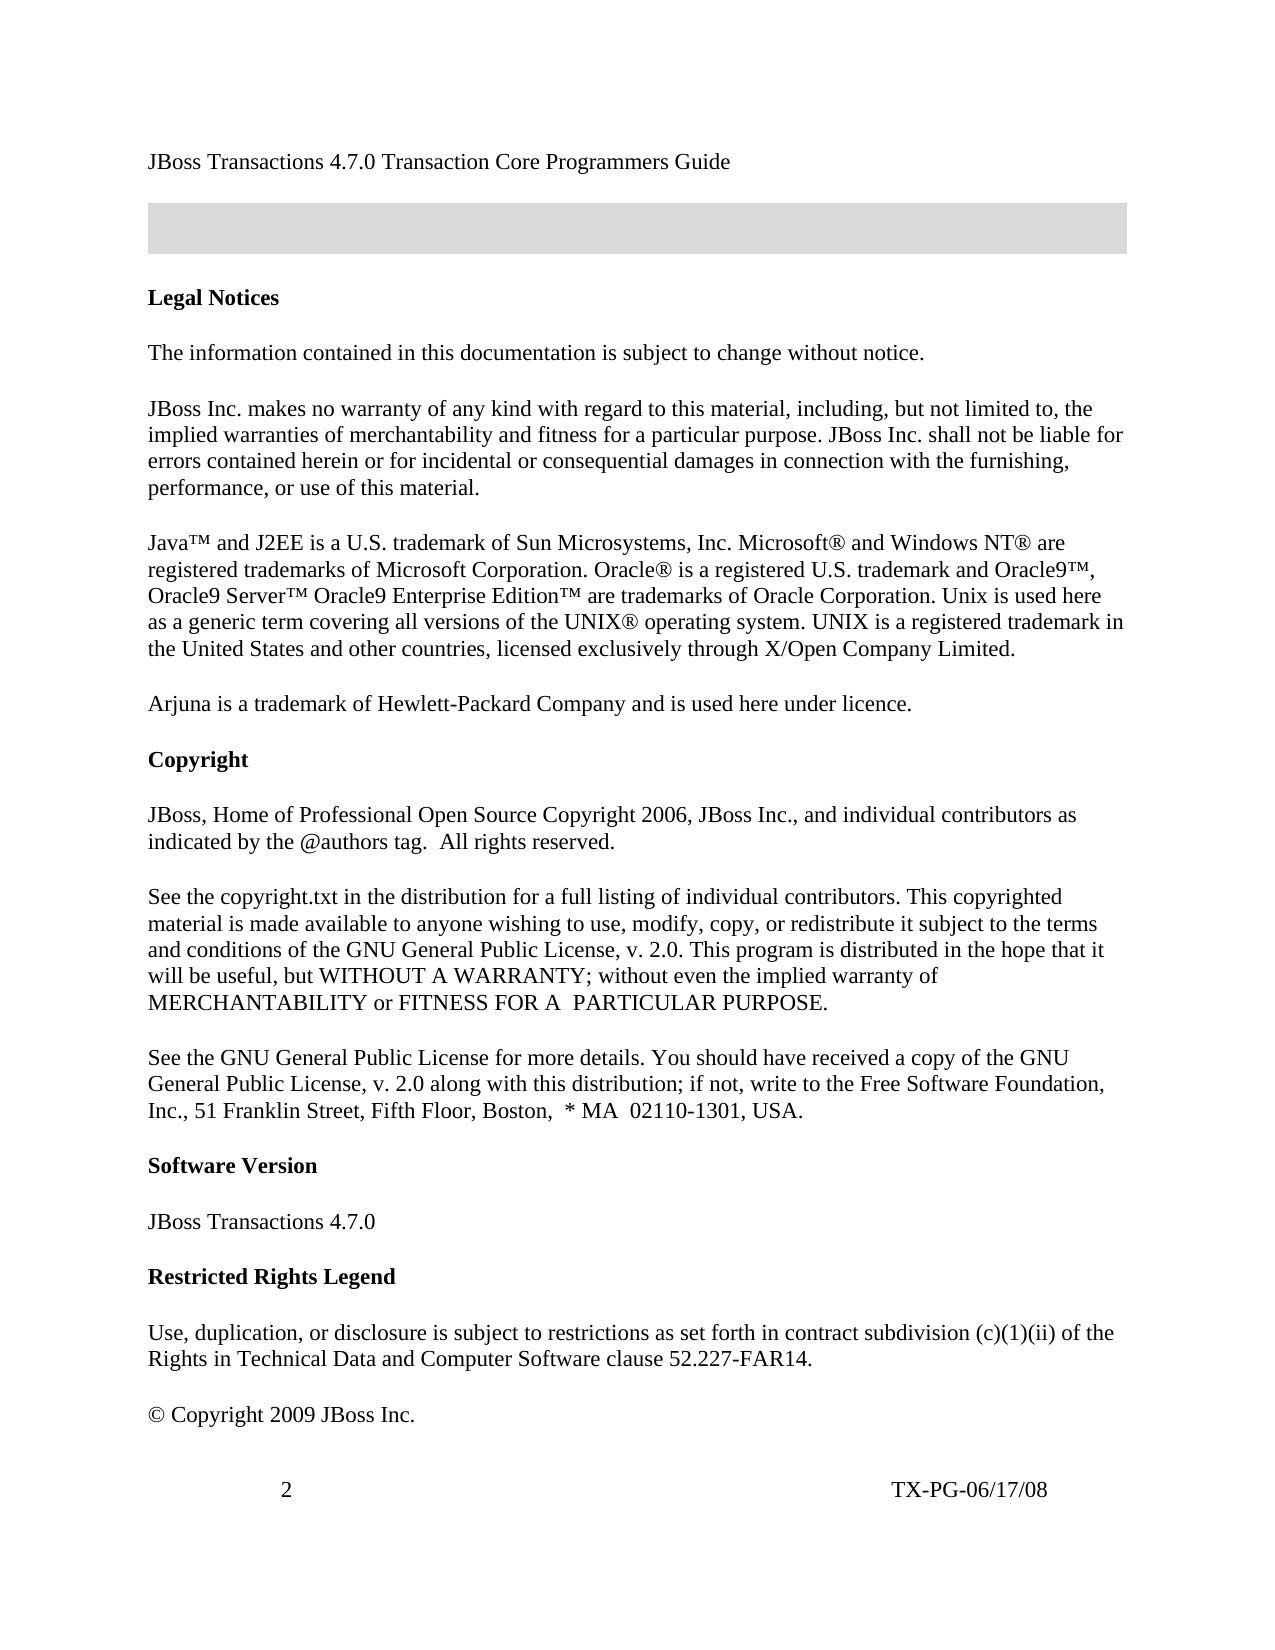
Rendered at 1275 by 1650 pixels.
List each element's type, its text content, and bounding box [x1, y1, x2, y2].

text Copyright [148, 746, 1127, 772]
text Arjuna is a trademark of Hewlett-Packard Company and is used here under licence. [148, 690, 1127, 717]
text See the copyright.txt in the distribution for a full listing of individual contributors. This copyrighted material is made available to anyone wishing to use, modify, copy, or redistribute it subject to the terms and conditions of the GNU General Public License, v. 2.0. This program is distributed in the hope that it will be useful, but WITHOUT A WARRANTY; without even the implied warranty of MERCHANTABILITY or FITNESS FOR A PARTICULAR PURPOSE. [148, 883, 1127, 1015]
text Software Version [148, 1152, 1127, 1179]
text See the GNU General Public License for more details. You should have received a copy of the GNU General Public License, v. 2.0 along with this distribution; if not, write to the Free Software Foundation, Inc., 51 Franklin Street, Fifth Floor, Boston, * MA 02110-1301, USA. [148, 1044, 1127, 1123]
text Legal Notices [148, 284, 1127, 310]
text Java™ and J2EE is a U.S. trademark of Sun Microsystems, Inc. Microsoft® and Windows NT® are registered trademarks of Microsoft Corporation. Oracle® is a registered U.S. trademark and Oracle9™, Oracle9 Server™ Oracle9 Enterprise Edition™ are trademarks of Oracle Corporation. Unix is used here as a generic term covering all versions of the UNIX® operating system. UNIX is a registered trademark in the United States and other countries, licensed exclusively through X/Open Company Limited. [148, 529, 1127, 661]
text JBoss, Home of Professional Open Source Copyright 2006, JBoss Inc., and individual contributors as indicated by the @authors tag. All rights reserved. [148, 801, 1127, 854]
text The information contained in this documentation is subject to change without notice. [148, 339, 1127, 366]
text JBoss Inc. makes no warranty of any kind with regard to this material, including, but not limited to, the implied warranties of merchantability and fitness for a particular purpose. JBoss Inc. shall not be liable for errors contained herein or for incidental or consequential damages in connection with the furnishing, performance, or use of this material. [148, 395, 1127, 500]
text Restricted Rights Legend [148, 1263, 1127, 1290]
text © Copyright 2009 JBoss Inc. [148, 1401, 1127, 1427]
text Use, duplication, or disclosure is subject to restrictions as set forth in contract subdivision (c)(1)(ii) of the Rights in Technical Data and Computer Software clause 52.227-FAR14. [148, 1319, 1127, 1372]
text JBoss Transactions 4.7.0 [148, 1208, 1127, 1234]
